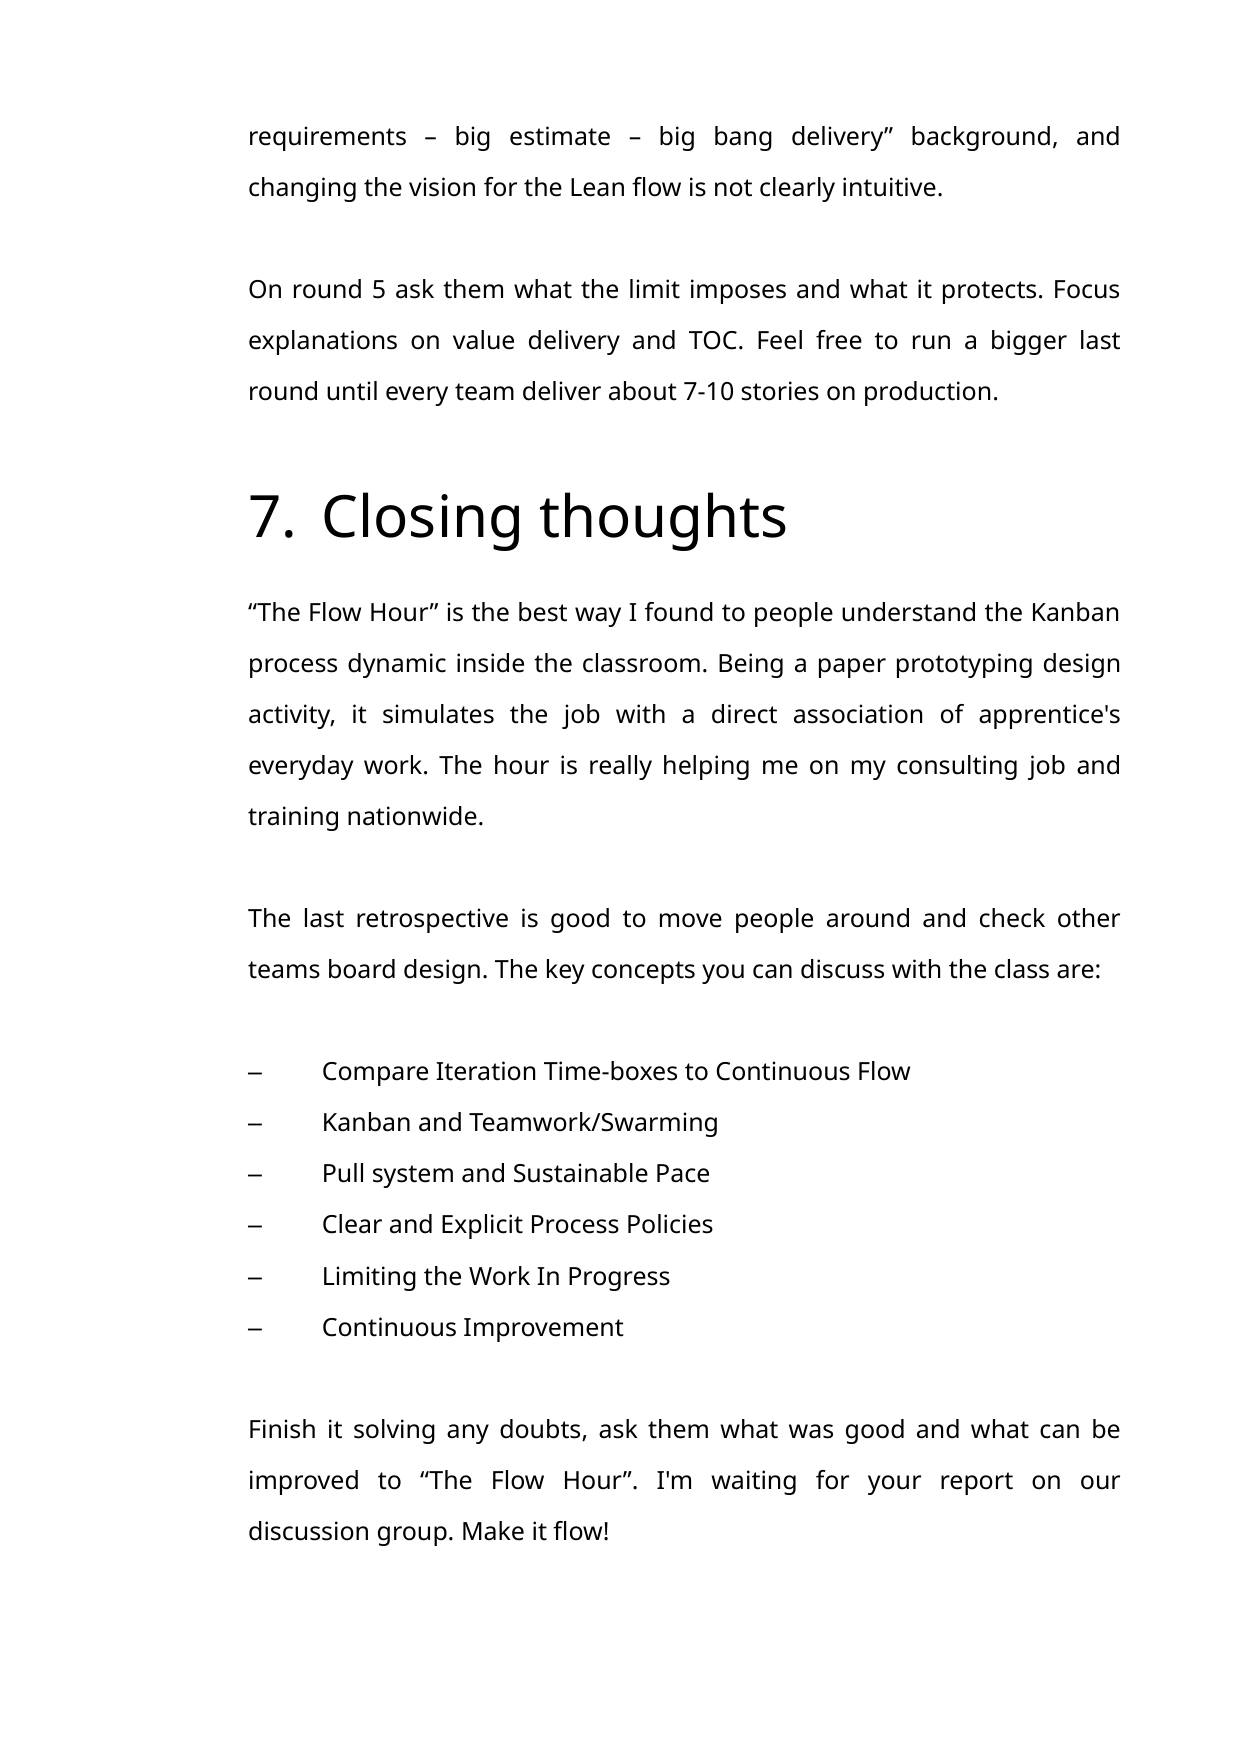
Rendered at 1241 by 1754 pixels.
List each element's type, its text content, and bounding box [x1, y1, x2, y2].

list Limiting the Work In Progress [248, 1258, 1122, 1292]
list Closing thoughts [248, 475, 1122, 555]
text requirements – big estimate – big bang delivery” background, and changing the vision for the Lean flow is not clearly intuitive. [248, 118, 1122, 203]
list “The Flow Hour” is the best way I found to people understand the Kanban process dynamic inside the classroom. Being a paper prototyping design activity, it simulates the job with a direct association of apprentice's everyday work. The hour is really helping me on my consulting job and training nationwide. [248, 594, 1122, 833]
list Kanban and Teamwork/Swarming [248, 1105, 1122, 1139]
list Pull system and Sustainable Pace [248, 1156, 1122, 1190]
list Compare Iteration Time-boxes to Continuous Flow [248, 1054, 1122, 1088]
text Finish it solving any doubts, ask them what was good and what can be improved to “The Flow Hour”. I'm waiting for your report on our discussion group. Make it flow! [248, 1411, 1122, 1547]
list Clear and Explicit Process Policies [248, 1207, 1122, 1241]
list Continuous Improvement [248, 1309, 1122, 1343]
text On round 5 ask them what the limit imposes and what it protects. Focus explanations on value delivery and TOC. Feel free to run a bigger last round until every team deliver about 7-10 stories on production. [248, 271, 1122, 407]
text The last retrospective is good to move people around and check other teams board design. The key concepts you can discuss with the class are: [248, 901, 1122, 986]
